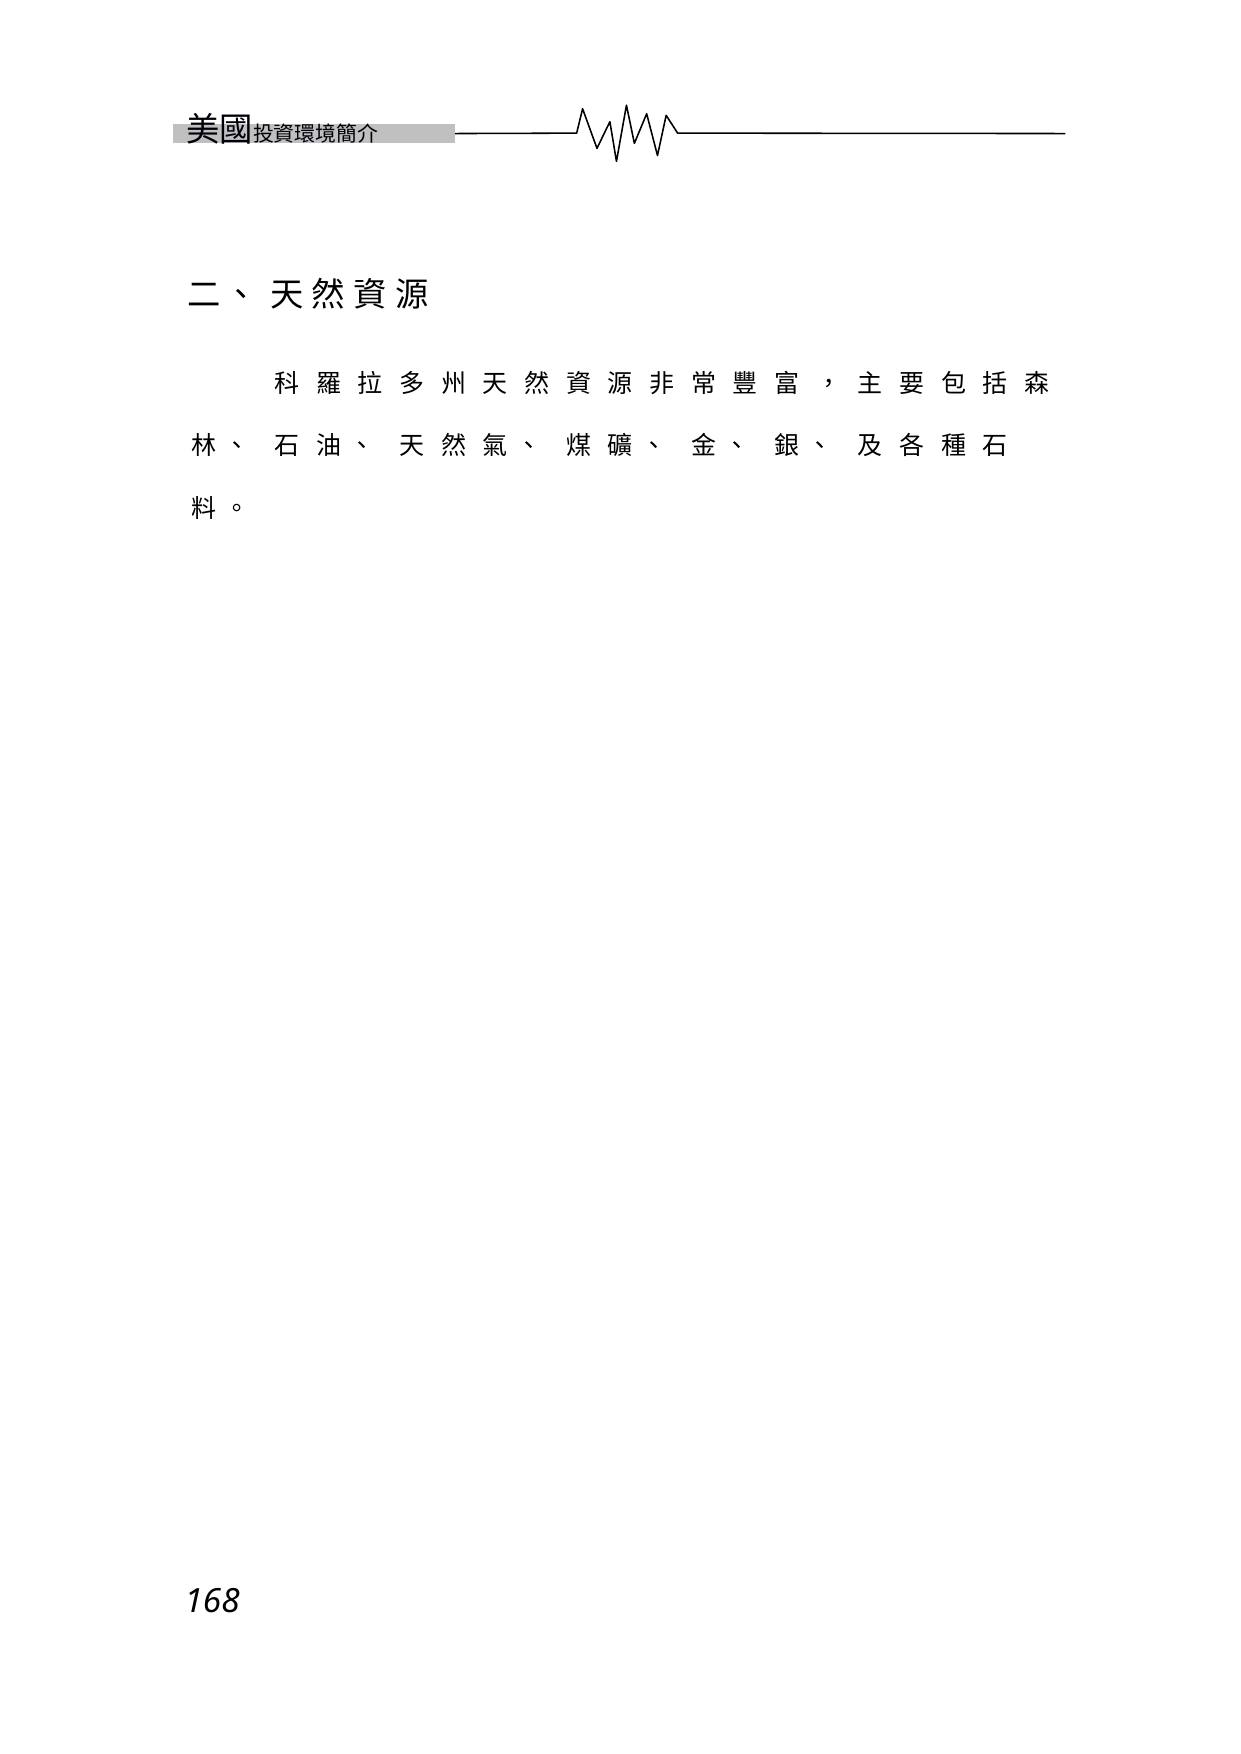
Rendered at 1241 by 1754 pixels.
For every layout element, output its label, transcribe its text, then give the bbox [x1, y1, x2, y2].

text 科羅拉多州天然資源非常豐富，主要包括森林、石油、天然氣、煤礦、金、銀、及各種石料。 [183, 339, 1058, 527]
text 二、天然資源 [183, 250, 1058, 313]
